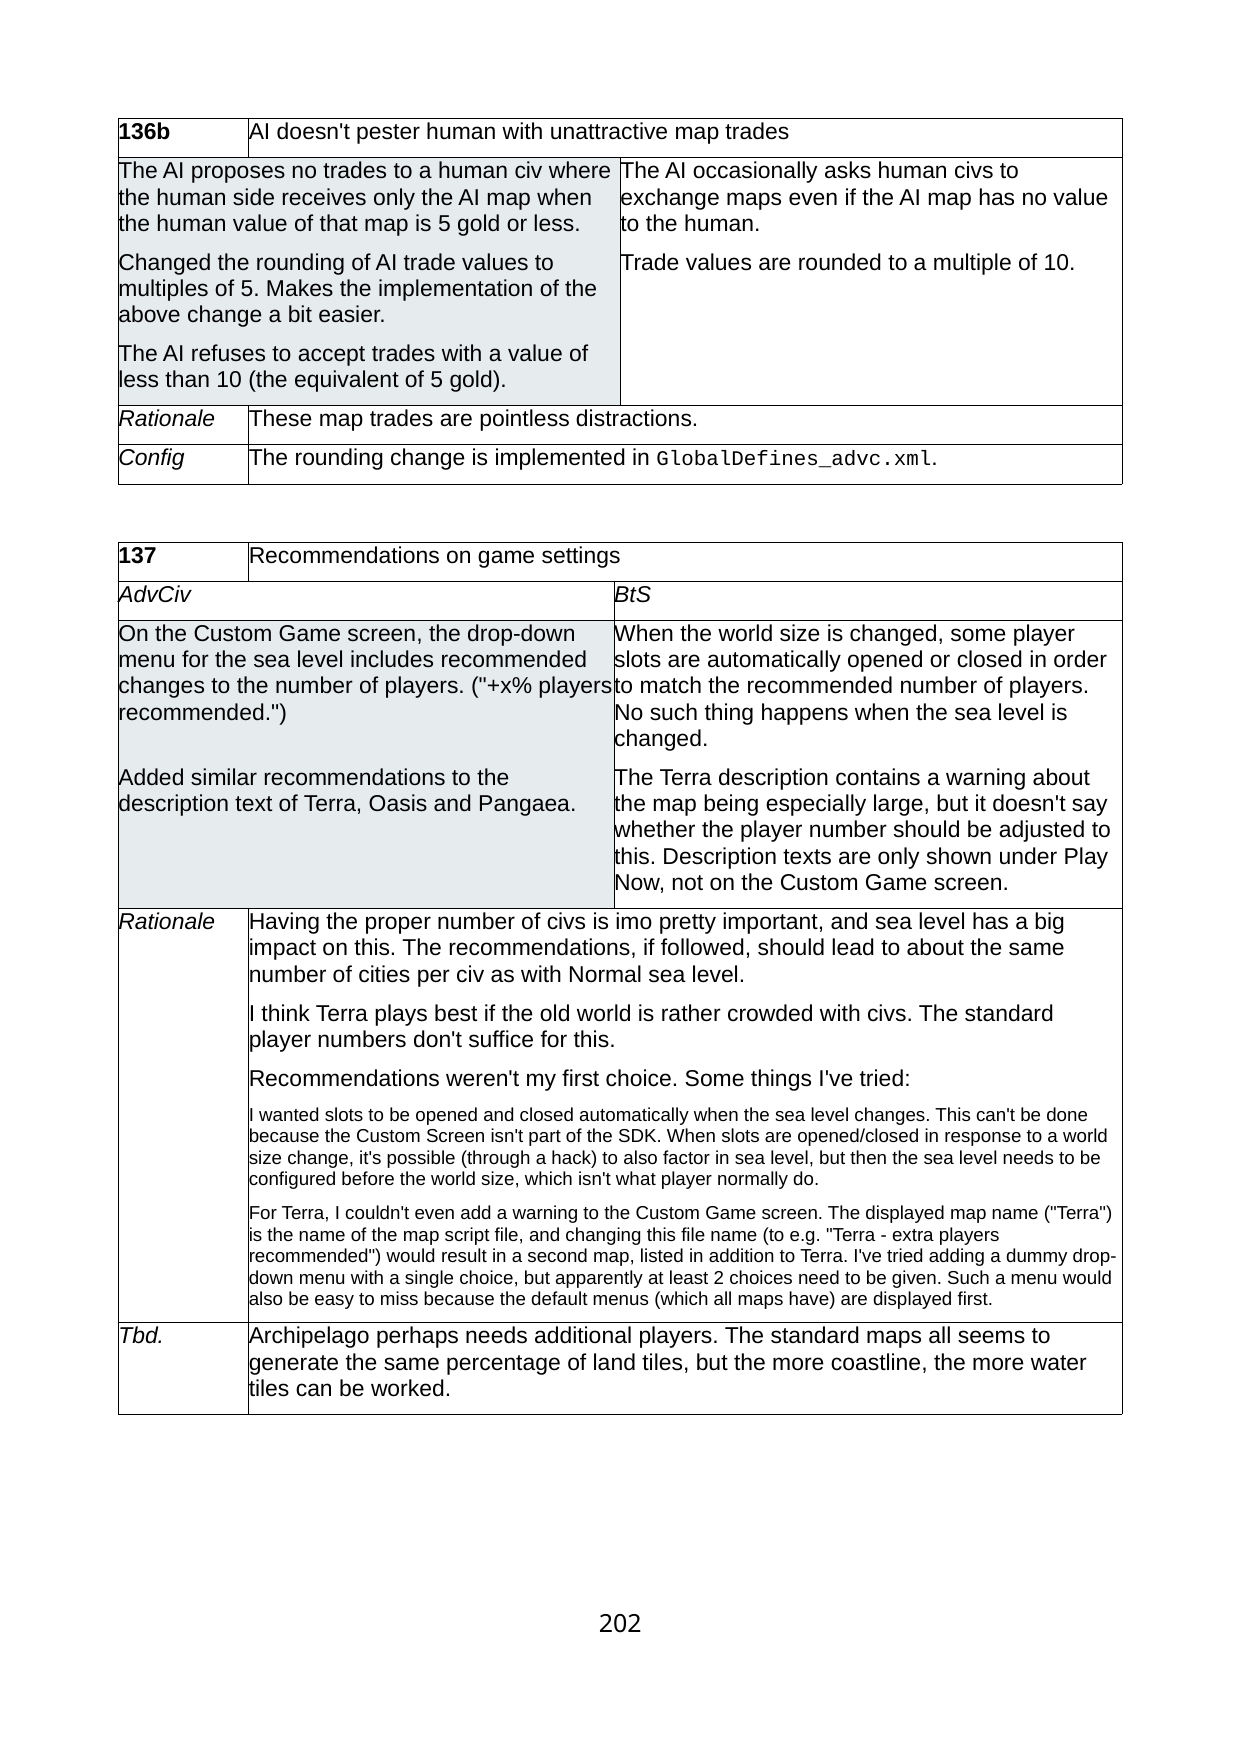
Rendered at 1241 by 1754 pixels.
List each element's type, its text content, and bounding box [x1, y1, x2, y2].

table_cell Rationale [119, 909, 248, 1322]
table_cell Archipelago perhaps needs additional players. The standard maps all seems to generate the same percentage of land tiles, but the more coastline, the more water tiles can be worked. [249, 1323, 1122, 1414]
table_cell Having the proper number of civs is imo pretty important, and sea level has a big impact on this. The recommendations, if followed, should lead to about the same number of cities per civ as with Normal sea level. I think Terra plays best if the old world is rather crowded with civs. The standard player numbers don't suffice for this. Recommendations weren't my first choice. Some things I've tried: I wanted slots to be opened and closed automatically when the sea level changes. This can't be done because the Custom Screen isn't part of the SDK. When slots are opened/closed in response to a world size change, it's possible (through a hack) to also factor in sea level, but then the sea level needs to be configured before the world size, which isn't what player normally do. For Terra, I couldn't even add a warning to the Custom Game screen. The displayed map name ("Terra") is the name of the map script file, and changing this file name (to e.g. "Terra - extra players recommended") would result in a second map, listed in addition to Terra. I've tried adding a dummy drop-down menu with a single choice, but apparently at least 2 choices need to be given. Such a menu would also be easy to miss because the default menus (which all maps have) are displayed first. [249, 909, 1122, 1322]
table_header Recommendations on game settings [249, 543, 1122, 581]
table_cell The rounding change is implemented in GlobalDefines_advc.xml. [249, 445, 1122, 484]
table_cell The AI proposes no trades to a human civ where the human side receives only the AI map when the human value of that map is 5 gold or less. Changed the rounding of AI trade values to multiples of 5. Makes the implementation of the above change a bit easier. The AI refuses to accept trades with a value of less than 10 (the equivalent of 5 gold). [119, 158, 620, 405]
table_cell AI doesn't pester human with unattractive map trades [249, 119, 1122, 157]
table_cell On the Custom Game screen, the drop-down menu for the sea level includes recommended changes to the number of players. ("+x% players recommended.") Added similar recommendations to the description text of Terra, Oasis and Pangaea. [119, 621, 614, 908]
table_cell Rationale [119, 406, 248, 444]
table_cell Tbd. [119, 1323, 248, 1414]
table_header 137 [119, 543, 248, 581]
table_cell 136b [119, 119, 248, 157]
table_cell The AI occasionally asks human civs to exchange maps even if the AI map has no value to the human. Trade values are rounded to a multiple of 10. [621, 158, 1122, 405]
table_cell When the world size is changed, some player slots are automatically opened or closed in order to match the recommended number of players. No such thing happens when the sea level is changed. The Terra description contains a warning about the map being especially large, but it doesn't say whether the player number should be adjusted to this. Description texts are only shown under Play Now, not on the Custom Game screen. [615, 621, 1122, 908]
table_cell BtS [615, 582, 1122, 619]
table_cell Config [119, 445, 248, 484]
table_cell AdvCiv [119, 582, 614, 619]
table_cell These map trades are pointless distractions. [249, 406, 1122, 444]
